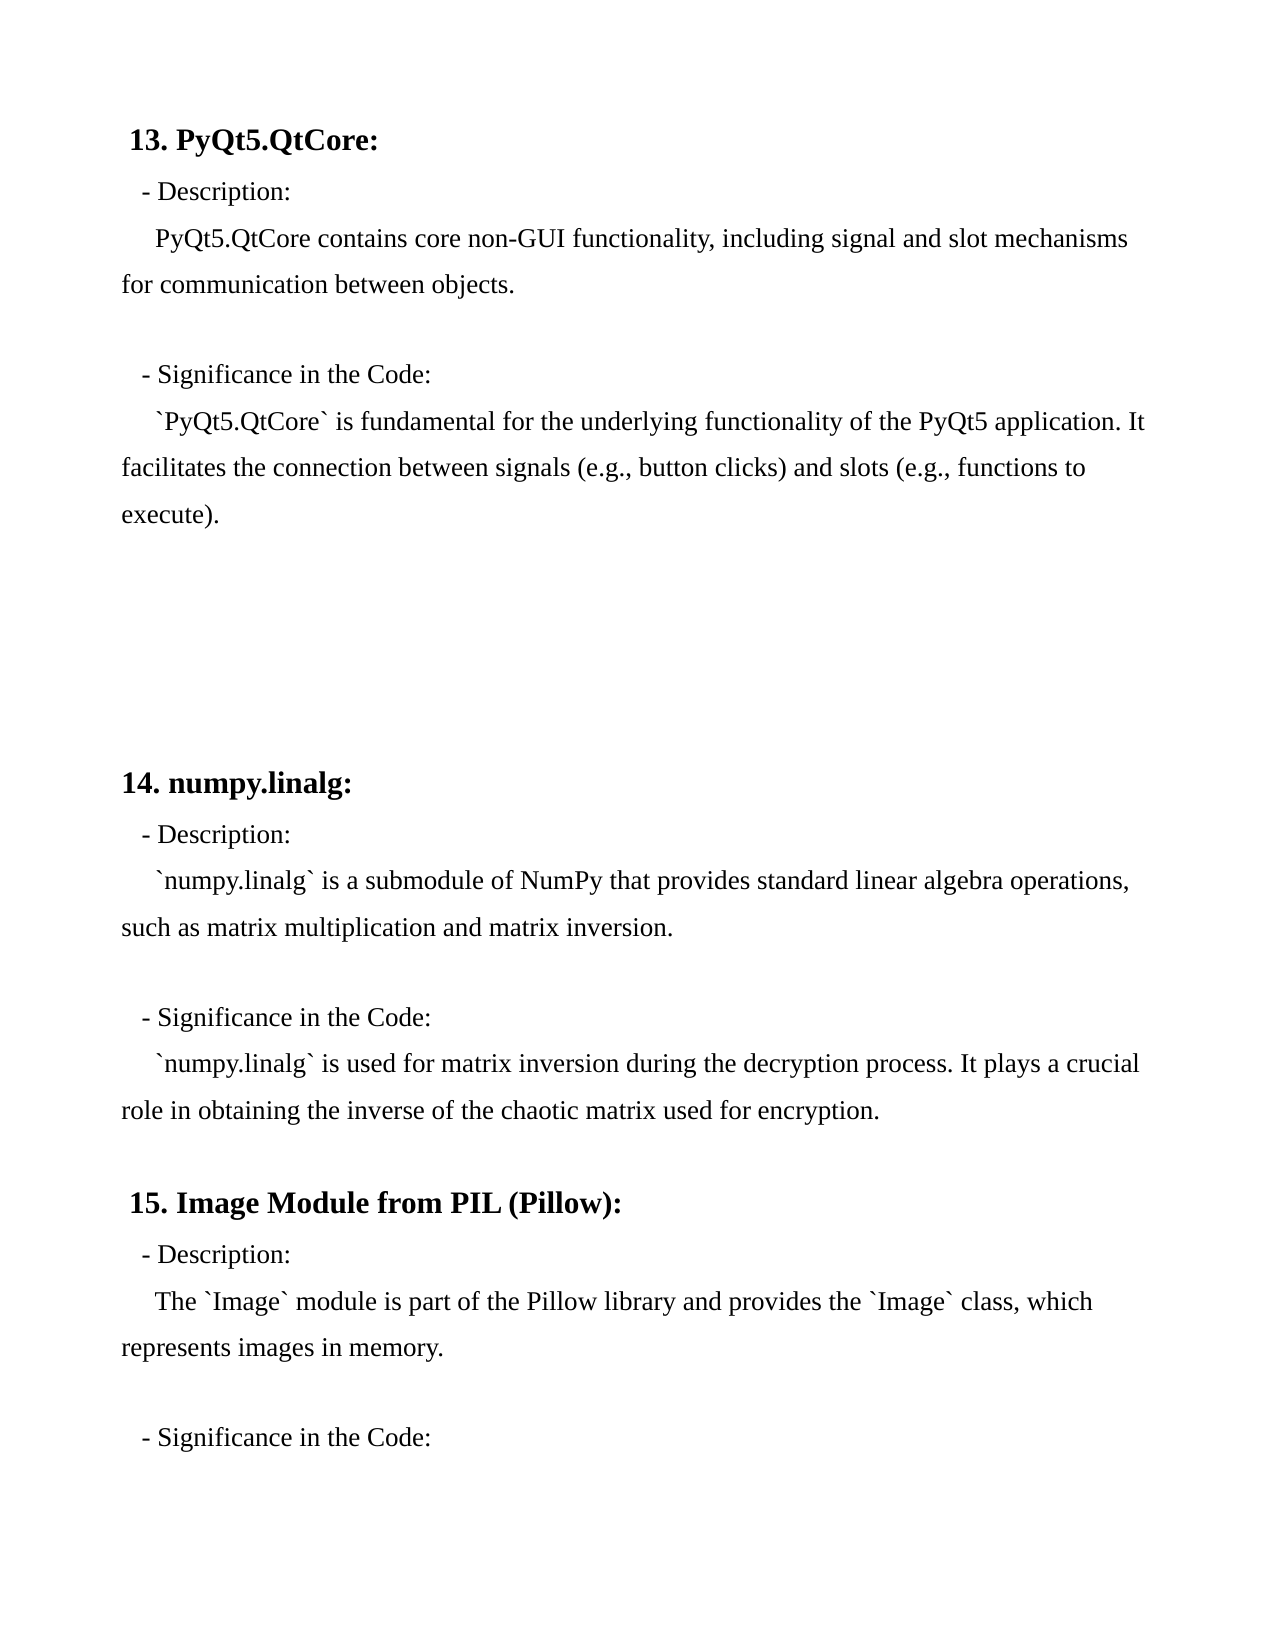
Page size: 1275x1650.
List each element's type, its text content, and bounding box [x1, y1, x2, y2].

text 14. numpy.linalg: [121, 764, 1154, 800]
text `numpy.linalg` is used for matrix inversion during the decryption process. It plays a crucial role in obtaining the inverse of the chaotic matrix used for encryption. [121, 1048, 1154, 1125]
text - Description: [121, 175, 1154, 206]
text - Significance in the Code: [121, 358, 1154, 389]
text The `Image` module is part of the Pillow library and provides the `Image` class, which represents images in memory. [121, 1284, 1154, 1362]
text `numpy.linalg` is a submodule of NumPy that provides standard linear algebra operations, such as matrix multiplication and matrix inversion. [121, 864, 1154, 942]
text - Significance in the Code: [121, 1001, 1154, 1032]
text - Description: [121, 818, 1154, 849]
text PyQt5.QtCore contains core non-GUI functionality, including signal and slot mechanisms for communication between objects. [121, 222, 1154, 299]
text `PyQt5.QtCore` is fundamental for the underlying functionality of the PyQt5 application. It facilitates the connection between signals (e.g., button clicks) and slots (e.g., functions to execute). [121, 405, 1154, 529]
text - Description: [121, 1238, 1154, 1269]
text 15. Image Module from PIL (Pillow): [121, 1184, 1154, 1220]
text - Significance in the Code: [121, 1421, 1154, 1452]
text 13. PyQt5.QtCore: [121, 121, 1154, 157]
